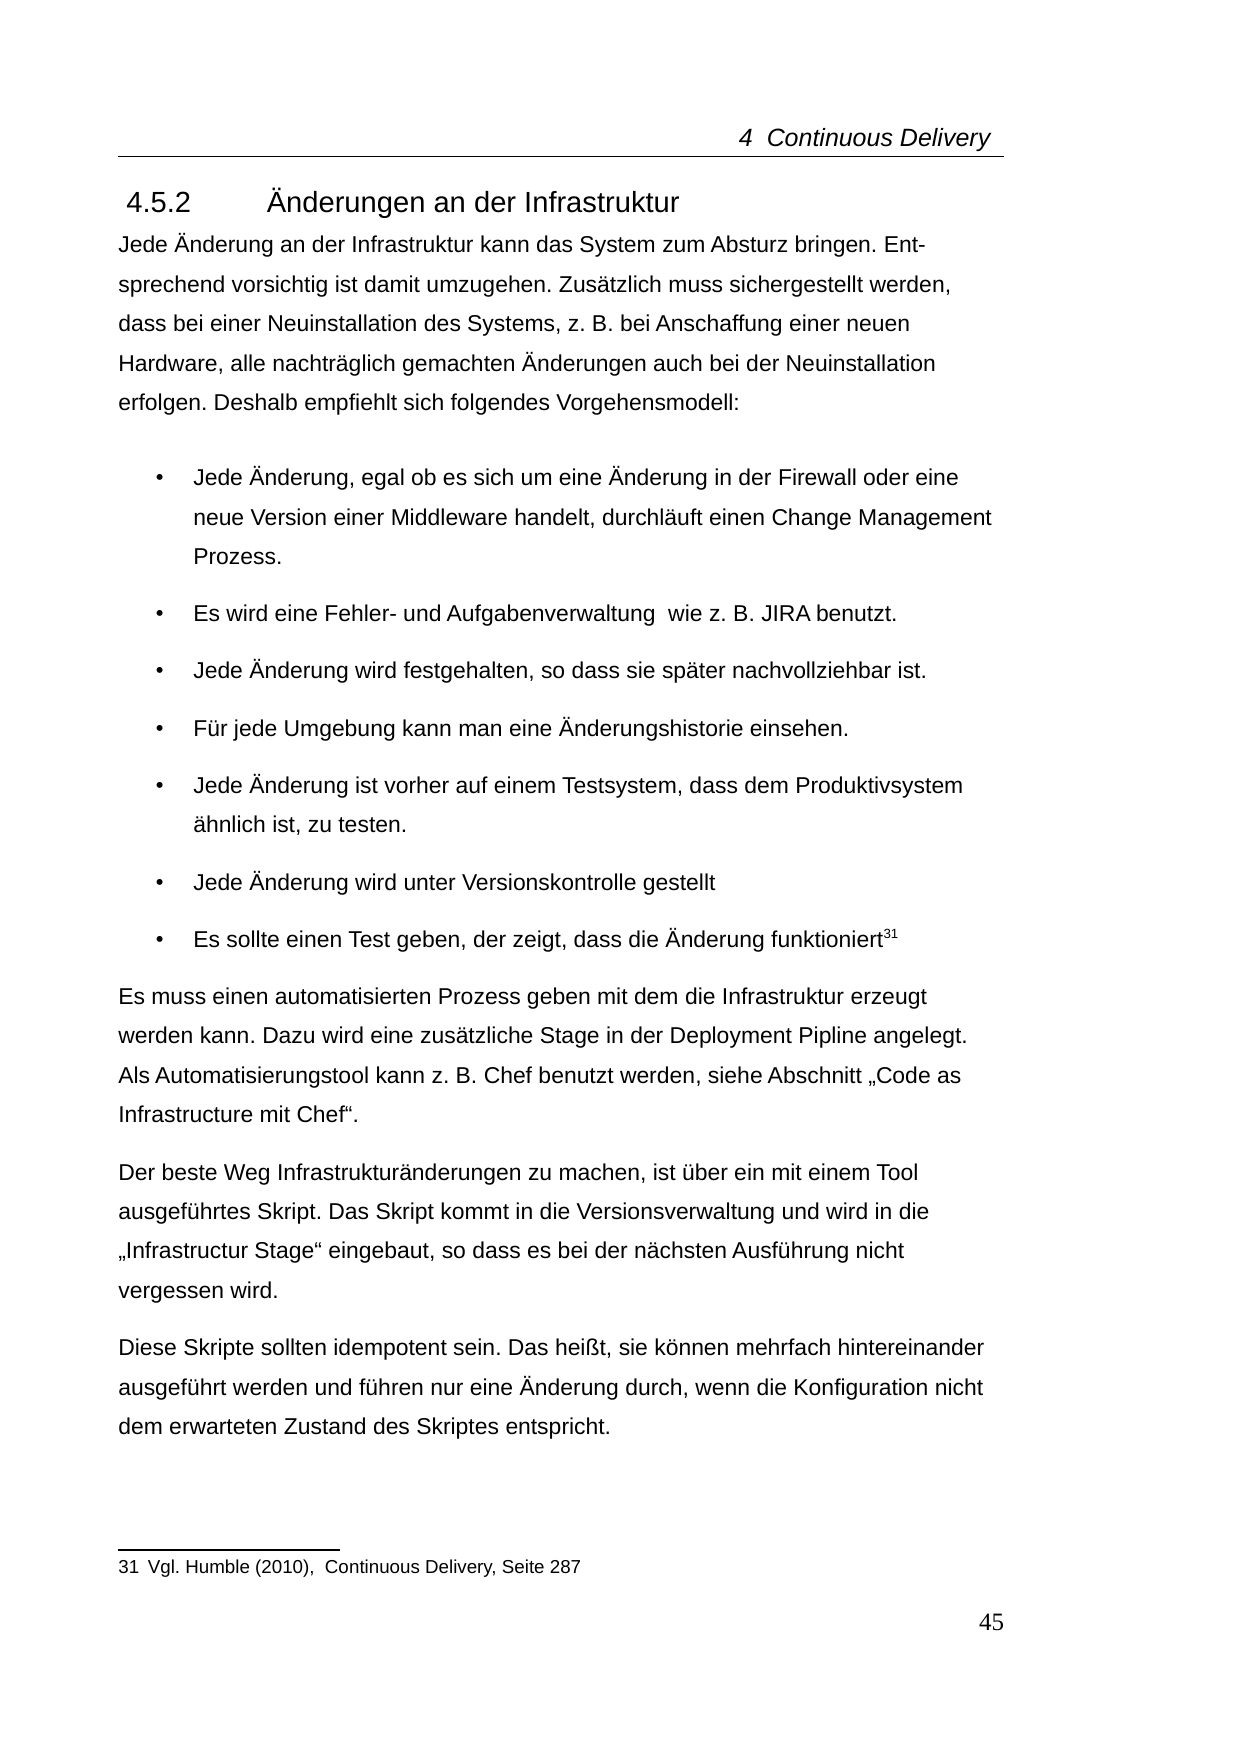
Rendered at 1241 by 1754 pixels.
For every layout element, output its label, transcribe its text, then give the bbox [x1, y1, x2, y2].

text Jede Änderung an der Infrastruktur kann das System zum Absturz bringen. Ent-sprechend vorsichtig ist damit umzugehen. Zusätzlich muss sichergestellt werden, dass bei einer Neuinstallation des Systems, z. B. bei Anschaffung einer neuen Hardware, alle nachträglich gemachten Änderungen auch bei der Neuinstallation erfolgen. Deshalb empfiehlt sich folgendes Vorgehensmodell: [118, 231, 1004, 416]
list Es sollte einen Test geben, der zeigt, dass die Änderung funktioniert [156, 926, 1004, 952]
list Jede Änderung wird unter Versionskontrolle gestellt [156, 868, 1004, 895]
list Jede Änderung ist vorher auf einem Testsystem, dass dem Produktivsystem ähnlich ist, zu testen. [156, 772, 1004, 838]
text Der beste Weg Infrastrukturänderungen zu machen, ist über ein mit einem Tool ausgeführtes Skript. Das Skript kommt in die Versionsverwaltung und wird in die „Infrastructur Stage“ eingebaut, so dass es bei der nächsten Ausführung nicht vergessen wird. [118, 1158, 1004, 1303]
text Diese Skripte sollten idempotent sein. Das heißt, sie können mehrfach hintereinander ausgeführt werden und führen nur eine Änderung durch, wenn die Konfiguration nicht dem erwarteten Zustand des Skriptes entspricht. [118, 1334, 1004, 1439]
list Jede Änderung wird festgehalten, so dass sie später nachvollziehbar ist. [156, 657, 1004, 684]
list Es wird eine Fehler- und Aufgabenverwaltung wie z. B. JIRA benutzt. [156, 600, 1004, 627]
list Vgl. Humble (2010), Continuous Delivery, Seite 287 [118, 1556, 1004, 1578]
subtitle Änderungen an der Infrastruktur [118, 185, 1004, 219]
list Jede Änderung, egal ob es sich um eine Änderung in der Firewall oder eine neue Version einer Middleware handelt, durchläuft einen Change Management Prozess. [156, 464, 1004, 569]
text Es muss einen automatisierten Prozess geben mit dem die Infrastruktur erzeugt werden kann. Dazu wird eine zusätzliche Stage in der Deployment Pipline angelegt. Als Automatisierungstool kann z. B. Chef benutzt werden, siehe Abschnitt „Code as Infrastructure mit Chef“. [118, 983, 1004, 1128]
list Für jede Umgebung kann man eine Änderungshistorie einsehen. [156, 714, 1004, 741]
